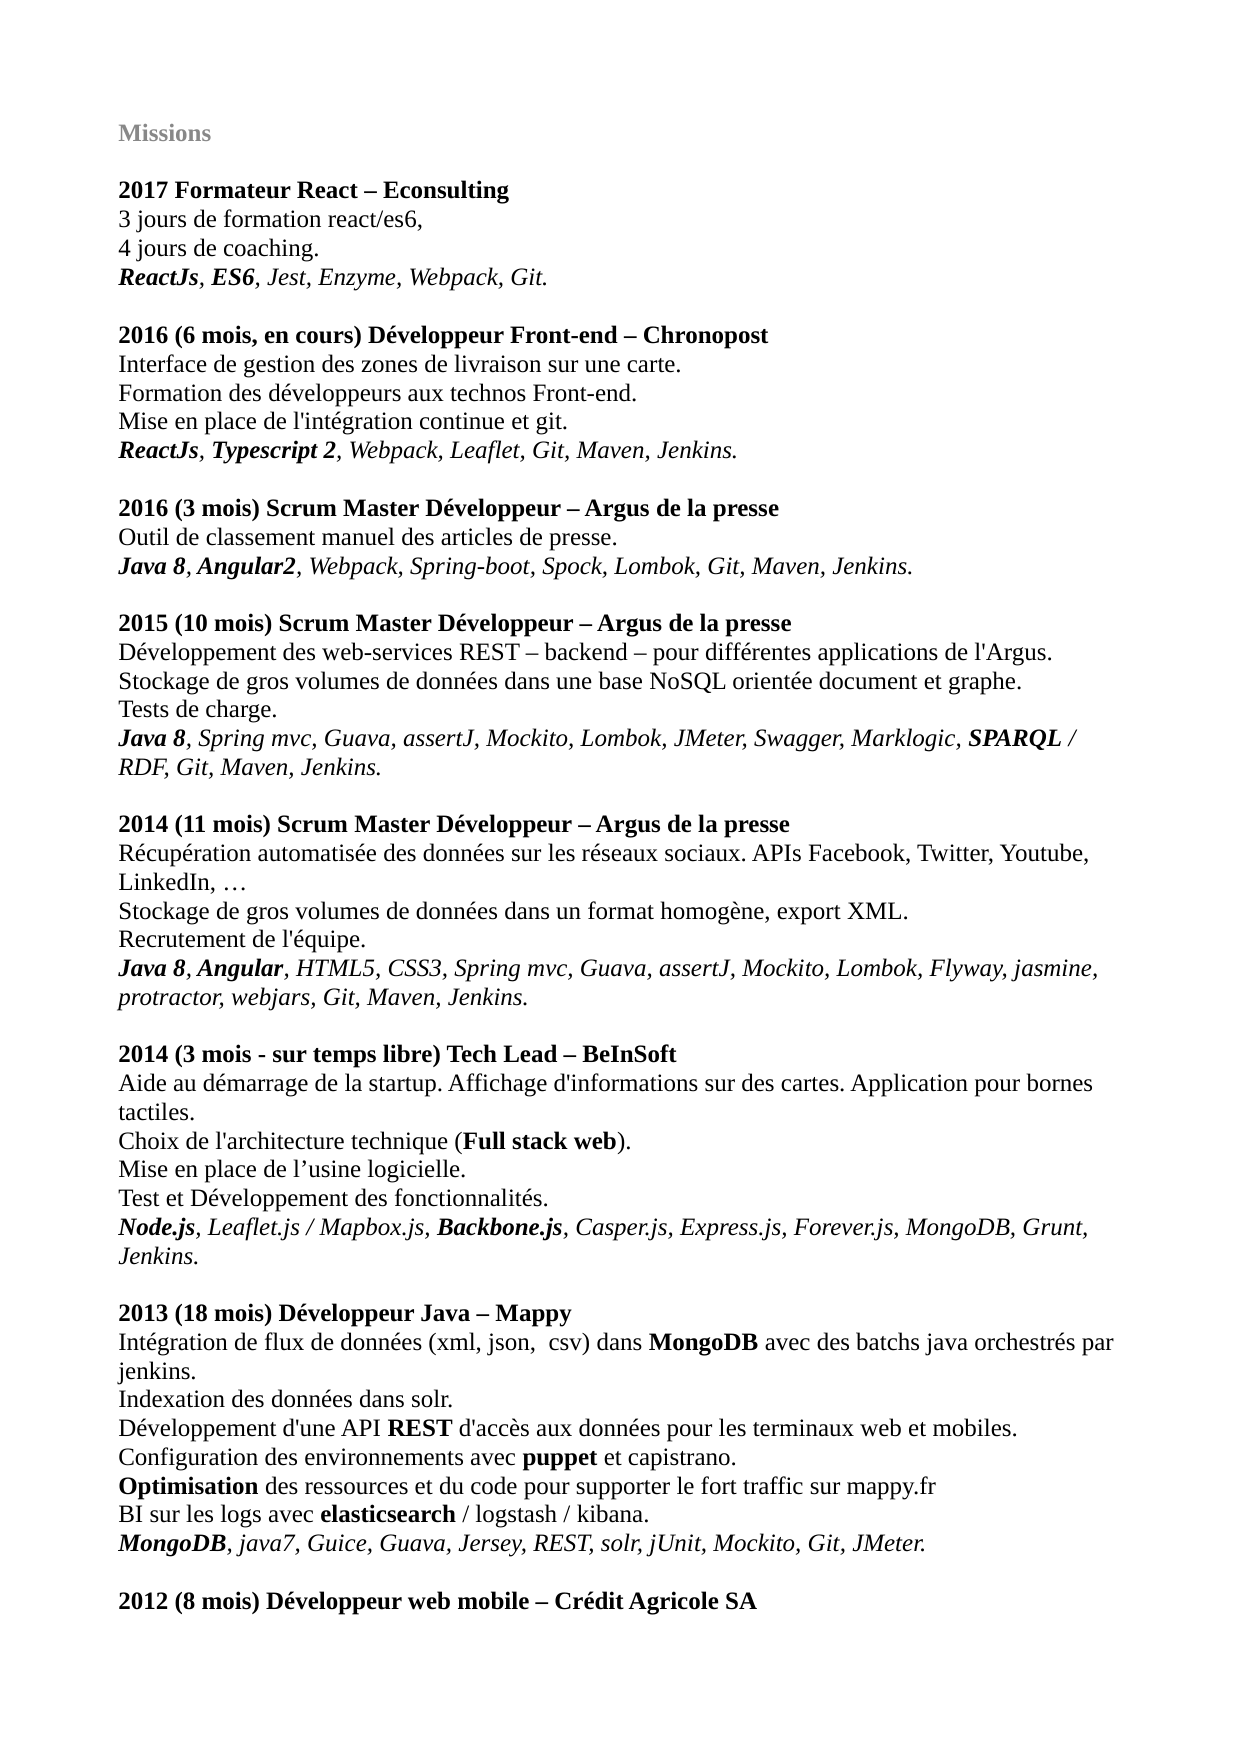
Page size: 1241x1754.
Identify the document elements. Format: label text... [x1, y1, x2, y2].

text Recrutement de l'équipe. [118, 924, 1122, 953]
text Récupération automatisée des données sur les réseaux sociaux. APIs Facebook, Twitter, Youtube, LinkedIn, … [118, 838, 1122, 896]
text Choix de l'architecture technique (Full stack web). [118, 1126, 1122, 1154]
text Missions [118, 118, 1122, 147]
text Node.js, Leaflet.js / Mapbox.js, Backbone.js, Casper.js, Express.js, Forever.js, MongoDB, Grunt, Jenkins. [118, 1212, 1122, 1269]
text 2017 Formateur React – Econsulting [118, 176, 1122, 204]
text Java 8, Spring mvc, Guava, assertJ, Mockito, Lombok, JMeter, Swagger, Marklogic, SPARQL / RDF, Git, Maven, Jenkins. [118, 723, 1122, 781]
text Stockage de gros volumes de données dans un format homogène, export XML. [118, 896, 1122, 924]
text Java 8, Angular, HTML5, CSS3, Spring mvc, Guava, assertJ, Mockito, Lombok, Flyway, jasmine, protractor, webjars, Git, Maven, Jenkins. [118, 953, 1122, 1011]
text Stockage de gros volumes de données dans une base NoSQL orientée document et graphe. [118, 666, 1122, 694]
text 2013 (18 mois) Développeur Java – Mappy [118, 1298, 1122, 1327]
text 2012 (8 mois) Développeur web mobile – Crédit Agricole SA [118, 1586, 1122, 1614]
text 2014 (11 mois) Scrum Master Développeur – Argus de la presse [118, 809, 1122, 838]
text Tests de charge. [118, 694, 1122, 723]
text Indexation des données dans solr. [118, 1384, 1122, 1413]
text Intégration de flux de données (xml, json, csv) dans MongoDB avec des batchs java orchestrés par jenkins. [118, 1327, 1122, 1384]
text Optimisation des ressources et du code pour supporter le fort traffic sur mappy.fr [118, 1471, 1122, 1499]
text Développement d'une API REST d'accès aux données pour les terminaux web et mobiles. [118, 1413, 1122, 1442]
text 3 jours de formation react/es6, [118, 204, 1122, 233]
text 4 jours de coaching. [118, 233, 1122, 262]
text 2014 (3 mois - sur temps libre) Tech Lead – BeInSoft [118, 1039, 1122, 1068]
text Mise en place de l’usine logicielle. [118, 1154, 1122, 1183]
text Formation des développeurs aux technos Front-end. [118, 378, 1122, 406]
text 2016 (6 mois, en cours) Développeur Front-end – Chronopost [118, 320, 1122, 349]
text Java 8, Angular2, Webpack, Spring-boot, Spock, Lombok, Git, Maven, Jenkins. [118, 551, 1122, 579]
text Interface de gestion des zones de livraison sur une carte. [118, 349, 1122, 378]
text Test et Développement des fonctionnalités. [118, 1183, 1122, 1212]
text Outil de classement manuel des articles de presse. [118, 522, 1122, 551]
text MongoDB, java7, Guice, Guava, Jersey, REST, solr, jUnit, Mockito, Git, JMeter. [118, 1528, 1122, 1557]
text BI sur les logs avec elasticsearch / logstash / kibana. [118, 1499, 1122, 1528]
text 2016 (3 mois) Scrum Master Développeur – Argus de la presse [118, 493, 1122, 522]
text Aide au démarrage de la startup. Affichage d'informations sur des cartes. Application pour bornes tactiles. [118, 1068, 1122, 1126]
text ReactJs, ES6, Jest, Enzyme, Webpack, Git. [118, 262, 1122, 291]
text Développement des web-services REST – backend – pour différentes applications de l'Argus. [118, 637, 1122, 666]
text 2015 (10 mois) Scrum Master Développeur – Argus de la presse [118, 608, 1122, 637]
text Mise en place de l'intégration continue et git. ReactJs, Typescript 2, Webpack, Leaflet, Git, Maven, Jenkins. [118, 406, 1122, 464]
text Configuration des environnements avec puppet et capistrano. [118, 1442, 1122, 1471]
